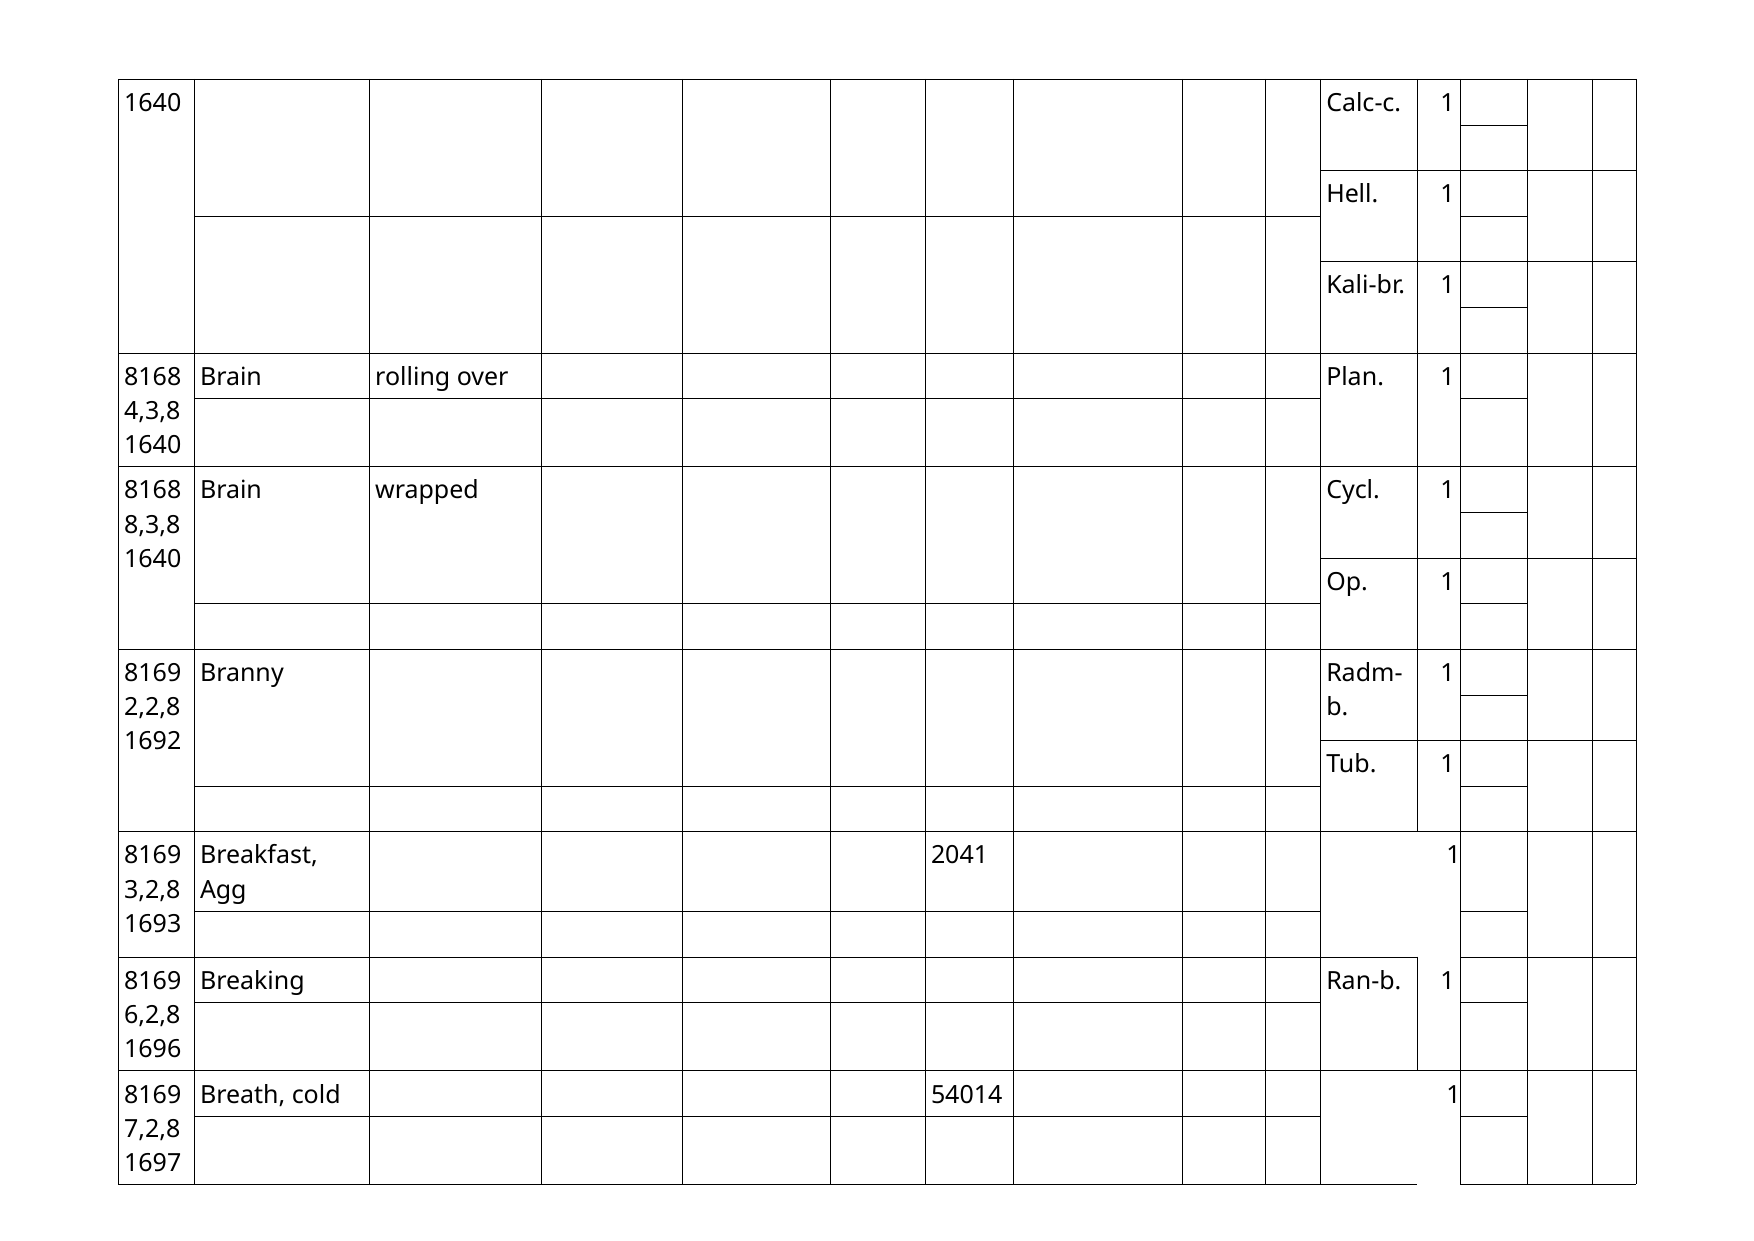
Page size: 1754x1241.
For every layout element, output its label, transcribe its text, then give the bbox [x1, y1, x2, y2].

table_cell [1266, 1117, 1320, 1184]
table_cell [1528, 467, 1592, 558]
table_cell [1183, 787, 1265, 831]
table_cell [542, 604, 682, 649]
table_cell [195, 80, 369, 216]
table_cell [1266, 354, 1320, 398]
table_cell [1461, 787, 1527, 831]
table_cell [370, 787, 541, 831]
table_cell [831, 354, 925, 398]
table_cell [831, 80, 925, 216]
table_cell 1 [1418, 559, 1460, 649]
table_cell [683, 787, 830, 831]
table_cell [1593, 741, 1636, 831]
table_cell Plan. [1321, 354, 1417, 466]
table_cell wrapped [370, 467, 541, 603]
table_cell [1461, 696, 1527, 740]
table_cell [926, 217, 1013, 353]
table_cell [1528, 354, 1592, 466]
table_cell [1266, 912, 1320, 957]
table_cell [1014, 958, 1182, 1002]
table_cell [831, 399, 925, 466]
table_cell [831, 1071, 925, 1116]
table_cell [926, 604, 1013, 649]
table_cell [1461, 80, 1527, 124]
table_cell [1461, 126, 1527, 170]
table_cell [1183, 217, 1265, 353]
table_cell [542, 832, 682, 911]
table_cell [1528, 262, 1592, 353]
table_cell [1593, 80, 1636, 170]
table_cell [683, 912, 830, 957]
table_cell [195, 217, 369, 353]
table_cell [542, 354, 682, 398]
table_cell 1 [1418, 354, 1460, 466]
table_cell [1461, 650, 1527, 694]
table_cell [1183, 1003, 1265, 1070]
table_cell [1266, 650, 1320, 786]
table_cell [195, 787, 369, 831]
table_cell Breakfast, Agg [195, 832, 369, 911]
table_cell [683, 832, 830, 911]
table_cell [1014, 832, 1182, 911]
table_cell [542, 912, 682, 957]
table_cell [1014, 787, 1182, 831]
table_cell [683, 1003, 830, 1070]
table_cell [1014, 1003, 1182, 1070]
table_cell [1014, 80, 1182, 216]
table_cell 1640 [119, 80, 194, 353]
table_cell [1461, 217, 1527, 261]
table_cell [370, 604, 541, 649]
table_cell [926, 912, 1013, 957]
table_cell [370, 1071, 541, 1116]
table_cell [1461, 467, 1527, 512]
table_cell [370, 958, 541, 1002]
table_cell [1014, 467, 1182, 603]
table_cell [1461, 1003, 1527, 1070]
table_cell 1 [1417, 1071, 1460, 1184]
table_cell 54014 [926, 1071, 1013, 1116]
table_cell Brain [195, 467, 369, 603]
table_cell Breaking [195, 958, 369, 1002]
table_cell [926, 787, 1013, 831]
table_cell [195, 604, 369, 649]
table_cell [926, 80, 1013, 216]
table_cell [683, 958, 830, 1002]
table_cell [683, 1071, 830, 1116]
table_cell [683, 217, 830, 353]
table_cell [1593, 958, 1636, 1070]
table_cell [1461, 559, 1527, 603]
table_cell [542, 1071, 682, 1116]
table_cell [542, 650, 682, 786]
table_cell [542, 467, 682, 603]
table_cell [370, 650, 541, 786]
table_cell [1461, 1071, 1527, 1116]
table_cell [1461, 741, 1527, 786]
table_cell [1461, 832, 1527, 911]
table_cell [683, 80, 830, 216]
table_cell Hell. [1321, 171, 1417, 261]
table_cell [1321, 832, 1417, 957]
table_cell 81697,2,81697 [119, 1071, 194, 1184]
table_cell 1 [1417, 832, 1460, 957]
table_cell [1593, 467, 1636, 558]
table_cell [1266, 832, 1320, 911]
table_cell [1266, 217, 1320, 353]
table_cell [926, 1003, 1013, 1070]
table_cell [370, 399, 541, 466]
table_cell [683, 354, 830, 398]
table_cell [1593, 262, 1636, 353]
table_cell 1 [1418, 80, 1460, 170]
table_cell [1461, 513, 1527, 558]
table_cell [1593, 832, 1636, 957]
table_cell [1266, 80, 1320, 216]
table_cell [1183, 80, 1265, 216]
table_cell [683, 467, 830, 603]
table_cell [370, 832, 541, 911]
table_cell [1461, 354, 1527, 398]
table_cell [831, 1003, 925, 1070]
table_cell [1593, 171, 1636, 261]
table_cell [1593, 650, 1636, 740]
table_cell [1183, 354, 1265, 398]
table_cell 81692,2,81692 [119, 650, 194, 831]
table_cell [1461, 308, 1527, 353]
table_cell [1014, 217, 1182, 353]
table_cell [1461, 262, 1527, 307]
table_cell [1593, 559, 1636, 649]
table_cell [1014, 650, 1182, 786]
table_cell [1183, 1071, 1265, 1116]
table_cell [1461, 604, 1527, 649]
table_cell [542, 1117, 682, 1184]
table_cell Ran-b. [1321, 958, 1417, 1070]
table_cell [1014, 912, 1182, 957]
table_cell [1461, 171, 1527, 216]
table_cell Cycl. [1321, 467, 1417, 558]
table_cell [1461, 958, 1527, 1002]
table_cell [370, 1003, 541, 1070]
table_cell [1014, 1071, 1182, 1116]
table_cell [1183, 467, 1265, 603]
table_cell [831, 217, 925, 353]
table_cell 2041 [926, 832, 1013, 911]
table_cell 1 [1418, 650, 1460, 740]
table_cell [542, 787, 682, 831]
table_cell [370, 80, 541, 216]
table_cell [926, 354, 1013, 398]
table_cell [1014, 399, 1182, 466]
table_cell [1528, 832, 1592, 957]
table_cell [926, 1117, 1013, 1184]
table_cell Tub. [1321, 741, 1417, 831]
table_cell [1014, 604, 1182, 649]
table_cell [370, 1117, 541, 1184]
table_cell [542, 80, 682, 216]
table_cell [683, 399, 830, 466]
table_cell [926, 467, 1013, 603]
table_cell [1528, 741, 1592, 831]
table_cell [1593, 1071, 1636, 1184]
table_cell [926, 399, 1013, 466]
table_cell [831, 604, 925, 649]
table_cell [1528, 559, 1592, 649]
table_cell [1183, 399, 1265, 466]
table_cell Radm- b. [1321, 650, 1417, 740]
table_cell [1266, 1071, 1320, 1116]
table_cell [1266, 399, 1320, 466]
table_cell [1593, 354, 1636, 466]
table_cell [1321, 1071, 1417, 1184]
table_cell [195, 1117, 369, 1184]
table_cell Op. [1321, 559, 1417, 649]
table_cell Breath, cold [195, 1071, 369, 1116]
table_cell [370, 912, 541, 957]
table_cell [1528, 650, 1592, 740]
table_cell [195, 399, 369, 466]
table_cell 1 [1418, 262, 1460, 353]
table_cell Calc-c. [1321, 80, 1417, 170]
table_cell [1266, 958, 1320, 1002]
table_cell [831, 1117, 925, 1184]
table_cell [1266, 1003, 1320, 1070]
table_cell [1266, 787, 1320, 831]
table_cell [926, 958, 1013, 1002]
table_cell [1183, 912, 1265, 957]
table_cell [1461, 912, 1527, 957]
table_cell [1461, 1117, 1527, 1184]
table_cell [1266, 604, 1320, 649]
table_cell [831, 832, 925, 911]
table_cell Kali-br. [1321, 262, 1417, 353]
table_cell [1266, 467, 1320, 603]
table_cell [1528, 1071, 1592, 1184]
table_cell 1 [1418, 741, 1460, 831]
table_cell [1528, 171, 1592, 261]
table_cell rolling over [370, 354, 541, 398]
table_cell Brain [195, 354, 369, 398]
table_cell 81696,2,81696 [119, 958, 194, 1070]
table_cell 1 [1418, 957, 1460, 1070]
table_cell [195, 912, 369, 957]
table_cell [1014, 1117, 1182, 1184]
table_cell Branny [195, 650, 369, 786]
table_cell [542, 217, 682, 353]
table_cell [1183, 650, 1265, 786]
table_cell [683, 650, 830, 786]
table_cell [831, 787, 925, 831]
table_cell [926, 650, 1013, 786]
table_cell [831, 467, 925, 603]
table_cell [542, 1003, 682, 1070]
table_cell 81684,3,81640 [119, 354, 194, 466]
table_cell [1183, 832, 1265, 911]
table_cell [683, 604, 830, 649]
table_cell [1183, 604, 1265, 649]
table_cell 81688,3,81640 [119, 467, 194, 649]
table_cell [542, 958, 682, 1002]
table_cell [1528, 80, 1592, 170]
table_cell [370, 217, 541, 353]
table_cell [542, 399, 682, 466]
table_cell [1183, 958, 1265, 1002]
table_cell [831, 912, 925, 957]
table_cell [831, 650, 925, 786]
table_cell 1 [1418, 171, 1460, 261]
table_cell 1 [1418, 467, 1460, 558]
table_cell [1461, 399, 1527, 466]
table_cell [831, 958, 925, 1002]
table_cell 81693,2,81693 [119, 832, 194, 957]
table_cell [683, 1117, 830, 1184]
table_cell [195, 1003, 369, 1070]
table_cell [1183, 1117, 1265, 1184]
table_cell [1528, 958, 1592, 1070]
table_cell [1014, 354, 1182, 398]
